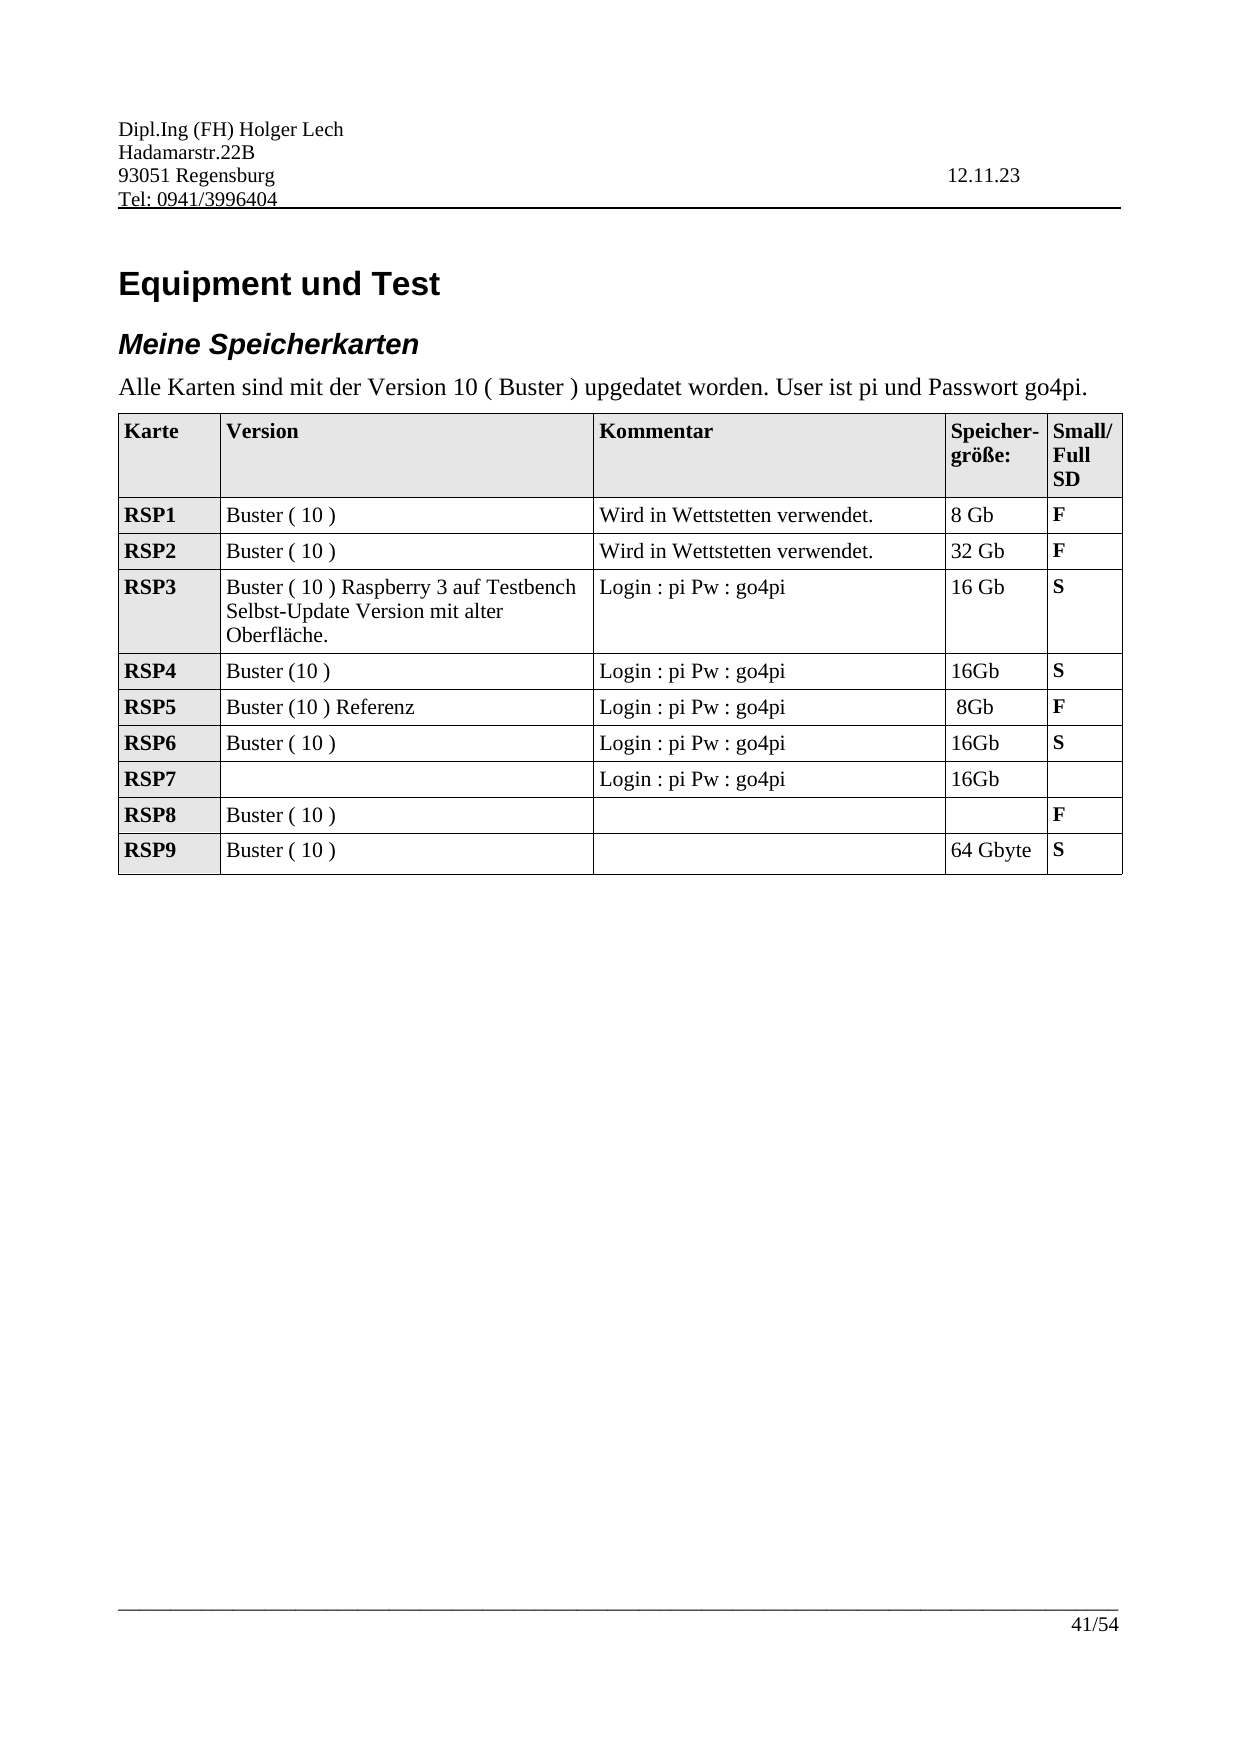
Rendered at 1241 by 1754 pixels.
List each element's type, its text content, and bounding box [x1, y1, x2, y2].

table_cell [594, 798, 945, 832]
table_cell [1048, 762, 1122, 797]
table_cell Buster ( 10 ) [221, 798, 593, 832]
table_cell F [1048, 798, 1122, 832]
table_header Speicher-größe: [946, 414, 1047, 497]
table_header Version [221, 414, 593, 497]
table_cell RSP7 [119, 762, 220, 797]
table_header Kommentar [594, 414, 945, 497]
subtitle Meine Speicherkarten [118, 328, 1122, 360]
table_cell RSP6 [119, 726, 220, 761]
table_cell [594, 834, 945, 873]
table_cell F [1048, 498, 1122, 533]
table_cell Buster ( 10 ) Raspberry 3 auf Testbench Selbst-Update Version mit alter Oberfläche. [221, 570, 593, 653]
subtitle Equipment und Test [118, 265, 1122, 303]
table_cell Wird in Wettstetten verwendet. [594, 534, 945, 569]
table_cell Login : pi Pw : go4pi [594, 570, 945, 653]
table_cell Login : pi Pw : go4pi [594, 726, 945, 761]
table_cell F [1048, 534, 1122, 569]
table_cell RSP1 [119, 498, 220, 533]
table_header Small/Full SD [1048, 414, 1122, 497]
table_cell 64 Gbyte [946, 834, 1047, 873]
table_cell RSP5 [119, 690, 220, 725]
table_cell Wird in Wettstetten verwendet. [594, 498, 945, 533]
table_cell Buster (10 ) Referenz [221, 690, 593, 725]
table_cell S [1048, 726, 1122, 761]
table_cell [946, 798, 1047, 832]
table_header Karte [119, 414, 220, 497]
table_cell 16Gb [946, 654, 1047, 689]
table_cell 8 Gb [946, 498, 1047, 533]
table_cell RSP3 [119, 570, 220, 653]
table_cell Buster ( 10 ) [221, 726, 593, 761]
table_cell 32 Gb [946, 534, 1047, 569]
table_cell Buster (10 ) [221, 654, 593, 689]
table_cell Login : pi Pw : go4pi [594, 690, 945, 725]
table_cell RSP4 [119, 654, 220, 689]
table_cell S [1048, 834, 1122, 873]
table_cell Login : pi Pw : go4pi [594, 762, 945, 797]
table_cell RSP8 [119, 798, 220, 832]
table_cell 16Gb [946, 726, 1047, 761]
table_cell RSP9 [119, 834, 220, 873]
table_cell Buster ( 10 ) [221, 498, 593, 533]
table_cell [221, 762, 593, 797]
table_cell 16Gb [946, 762, 1047, 797]
table_cell Login : pi Pw : go4pi [594, 654, 945, 689]
table_cell 8Gb [946, 690, 1047, 725]
table_cell RSP2 [119, 534, 220, 569]
table_cell F [1048, 690, 1122, 725]
table_cell S [1048, 570, 1122, 653]
table_cell Buster ( 10 ) [221, 534, 593, 569]
table_cell S [1048, 654, 1122, 689]
table_cell Buster ( 10 ) [221, 834, 593, 873]
table_cell 16 Gb [946, 570, 1047, 653]
text Alle Karten sind mit der Version 10 ( Buster ) upgedatet worden. User ist pi und Passwort go4pi. [118, 373, 1122, 400]
